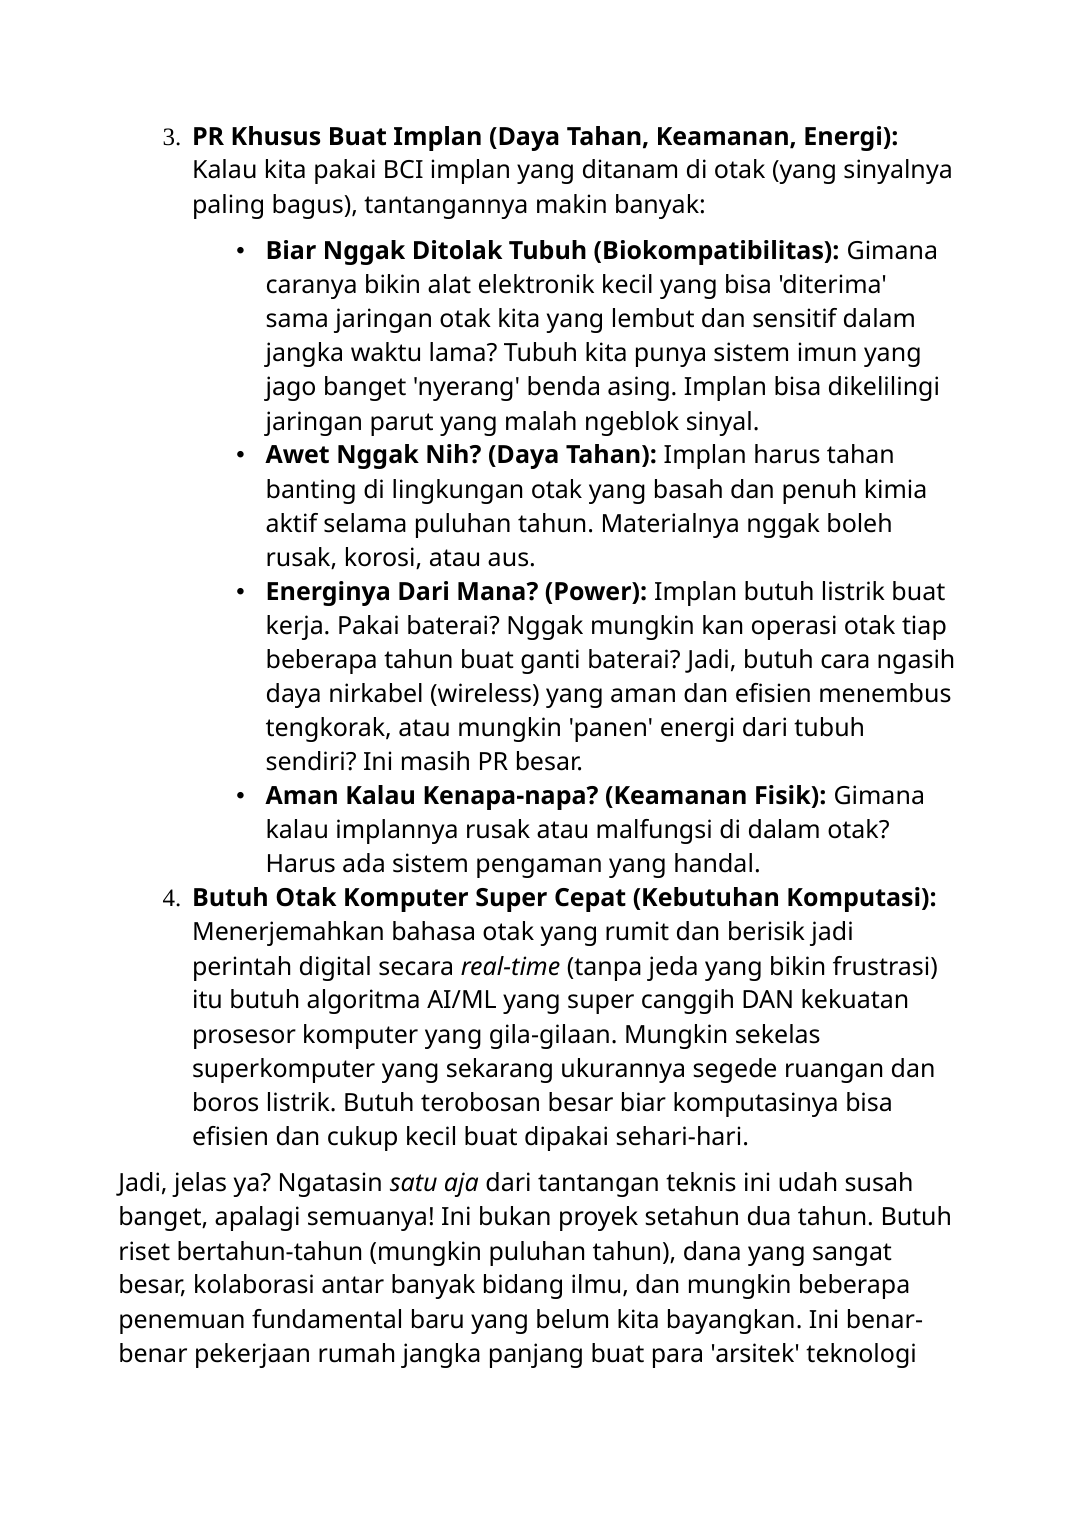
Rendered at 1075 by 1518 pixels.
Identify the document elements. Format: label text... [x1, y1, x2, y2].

list Biar Nggak Ditolak Tubuh (Biokompatibilitas): Gimana caranya bikin alat elektronik kecil yang bisa 'diterima' sama jaringan otak kita yang lembut dan sensitif dalam jangka waktu lama? Tubuh kita punya sistem imun yang jago banget 'nyerang' benda asing. Implan bisa dikelilingi jaringan parut yang malah ngeblok sinyal. [236, 233, 957, 437]
list PR Khusus Buat Implan (Daya Tahan, Keamanan, Energi): Kalau kita pakai BCI implan yang ditanam di otak (yang sinyalnya paling bagus), tantangannya makin banyak: [162, 118, 957, 220]
list Aman Kalau Kenapa-napa? (Keamanan Fisik): Gimana kalau implannya rusak atau malfungsi di dalam otak? Harus ada sistem pengaman yang handal. [236, 778, 957, 880]
list Awet Nggak Nih? (Daya Tahan): Implan harus tahan banting di lingkungan otak yang basah dan penuh kimia aktif selama puluhan tahun. Materialnya nggak boleh rusak, korosi, atau aus. [236, 437, 957, 573]
text Jadi, jelas ya? Ngatasin satu aja dari tantangan teknis ini udah susah banget, apalagi semuanya! Ini bukan proyek setahun dua tahun. Butuh riset bertahun-tahun (mungkin puluhan tahun), dana yang sangat besar, kolaborasi antar banyak bidang ilmu, dan mungkin beberapa penemuan fundamental baru yang belum kita bayangkan. Ini benar-benar pekerjaan rumah jangka panjang buat para 'arsitek' teknologi [118, 1165, 957, 1369]
list Energinya Dari Mana? (Power): Implan butuh listrik buat kerja. Pakai baterai? Nggak mungkin kan operasi otak tiap beberapa tahun buat ganti baterai? Jadi, butuh cara ngasih daya nirkabel (wireless) yang aman dan efisien menembus tengkorak, atau mungkin 'panen' energi dari tubuh sendiri? Ini masih PR besar. [236, 573, 957, 778]
list Butuh Otak Komputer Super Cepat (Kebutuhan Komputasi): Menerjemahkan bahasa otak yang rumit dan berisik jadi perintah digital secara real-time (tanpa jeda yang bikin frustrasi) itu butuh algoritma AI/ML yang super canggih DAN kekuatan prosesor komputer yang gila-gilaan. Mungkin sekelas superkomputer yang sekarang ukurannya segede ruangan dan boros listrik. Butuh terobosan besar biar komputasinya bisa efisien dan cukup kecil buat dipakai sehari-hari. [162, 880, 957, 1152]
